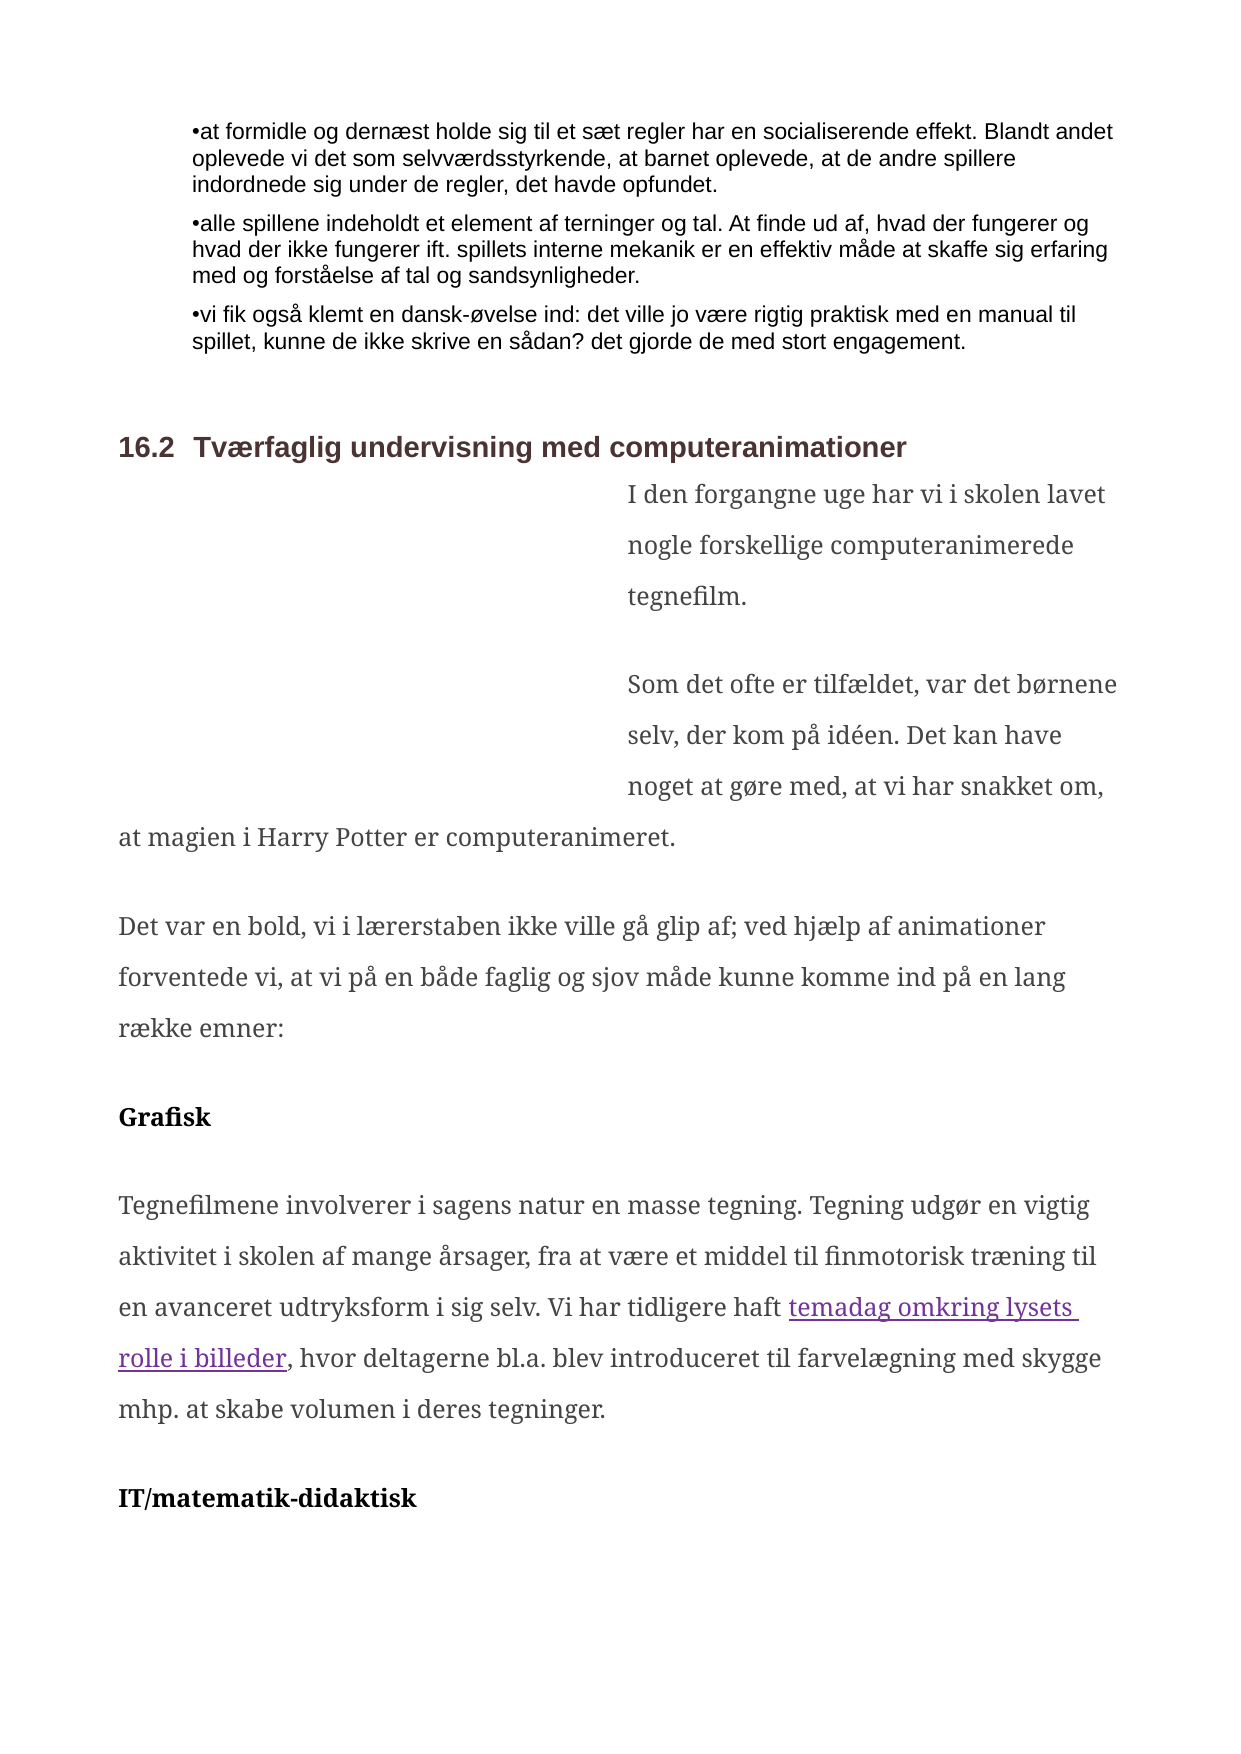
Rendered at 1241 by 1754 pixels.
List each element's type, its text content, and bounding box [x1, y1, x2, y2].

text Tegnefilmene involverer i sagens natur en masse tegning. Tegning udgør en vigtig aktivitet i skolen af mange årsager, fra at være et middel til finmotorisk træning til en avanceret udtryksform i sig selv. Vi har tidligere haft temadag omkring lysets rolle i billeder, hvor deltagerne bl.a. blev introduceret til farvelægning med skygge mhp. at skabe volumen i deres tegninger. [118, 1188, 1122, 1426]
text Grafisk [118, 1099, 1122, 1133]
text Som det ofte er tilfældet, var det børnene selv, der kom på idéen. Det kan have noget at gøre med, at vi har snakket om, at magien i Harry Potter er computeranimeret. [118, 667, 1122, 854]
text Det var en bold, vi i lærerstaben ikke ville gå glip af; ved hjælp af animationer forventede vi, at vi på en både faglig og sjov måde kunne komme ind på en lang række emner: [118, 909, 1122, 1045]
text I den forgangne uge har vi i skolen lavet nogle forskellige computeranimerede tegnefilm. [118, 476, 1122, 612]
list alle spillene indeholdt et element af terninger og tal. At finde ud af, hvad der fungerer og hvad der ikke fungerer ift. spillets interne mekanik er en effektiv måde at skaffe sig erfaring med og forståelse af tal og sandsynligheder. [118, 210, 1122, 289]
list vi fik også klemt en dansk-øvelse ind: det ville jo være rigtig praktisk med en manual til spillet, kunne de ikke skrive en sådan? det gjorde de med stort engagement. [118, 301, 1122, 354]
subtitle Tværfaglig undervisning med computeranimationer [118, 430, 1122, 464]
list at formidle og dernæst holde sig til et sæt regler har en socialiserende effekt. Blandt andet oplevede vi det som selvværdsstyrkende, at barnet oplevede, at de andre spillere indordnede sig under de regler, det havde opfundet. [118, 118, 1122, 197]
text IT/matematik-didaktisk [118, 1481, 1122, 1514]
